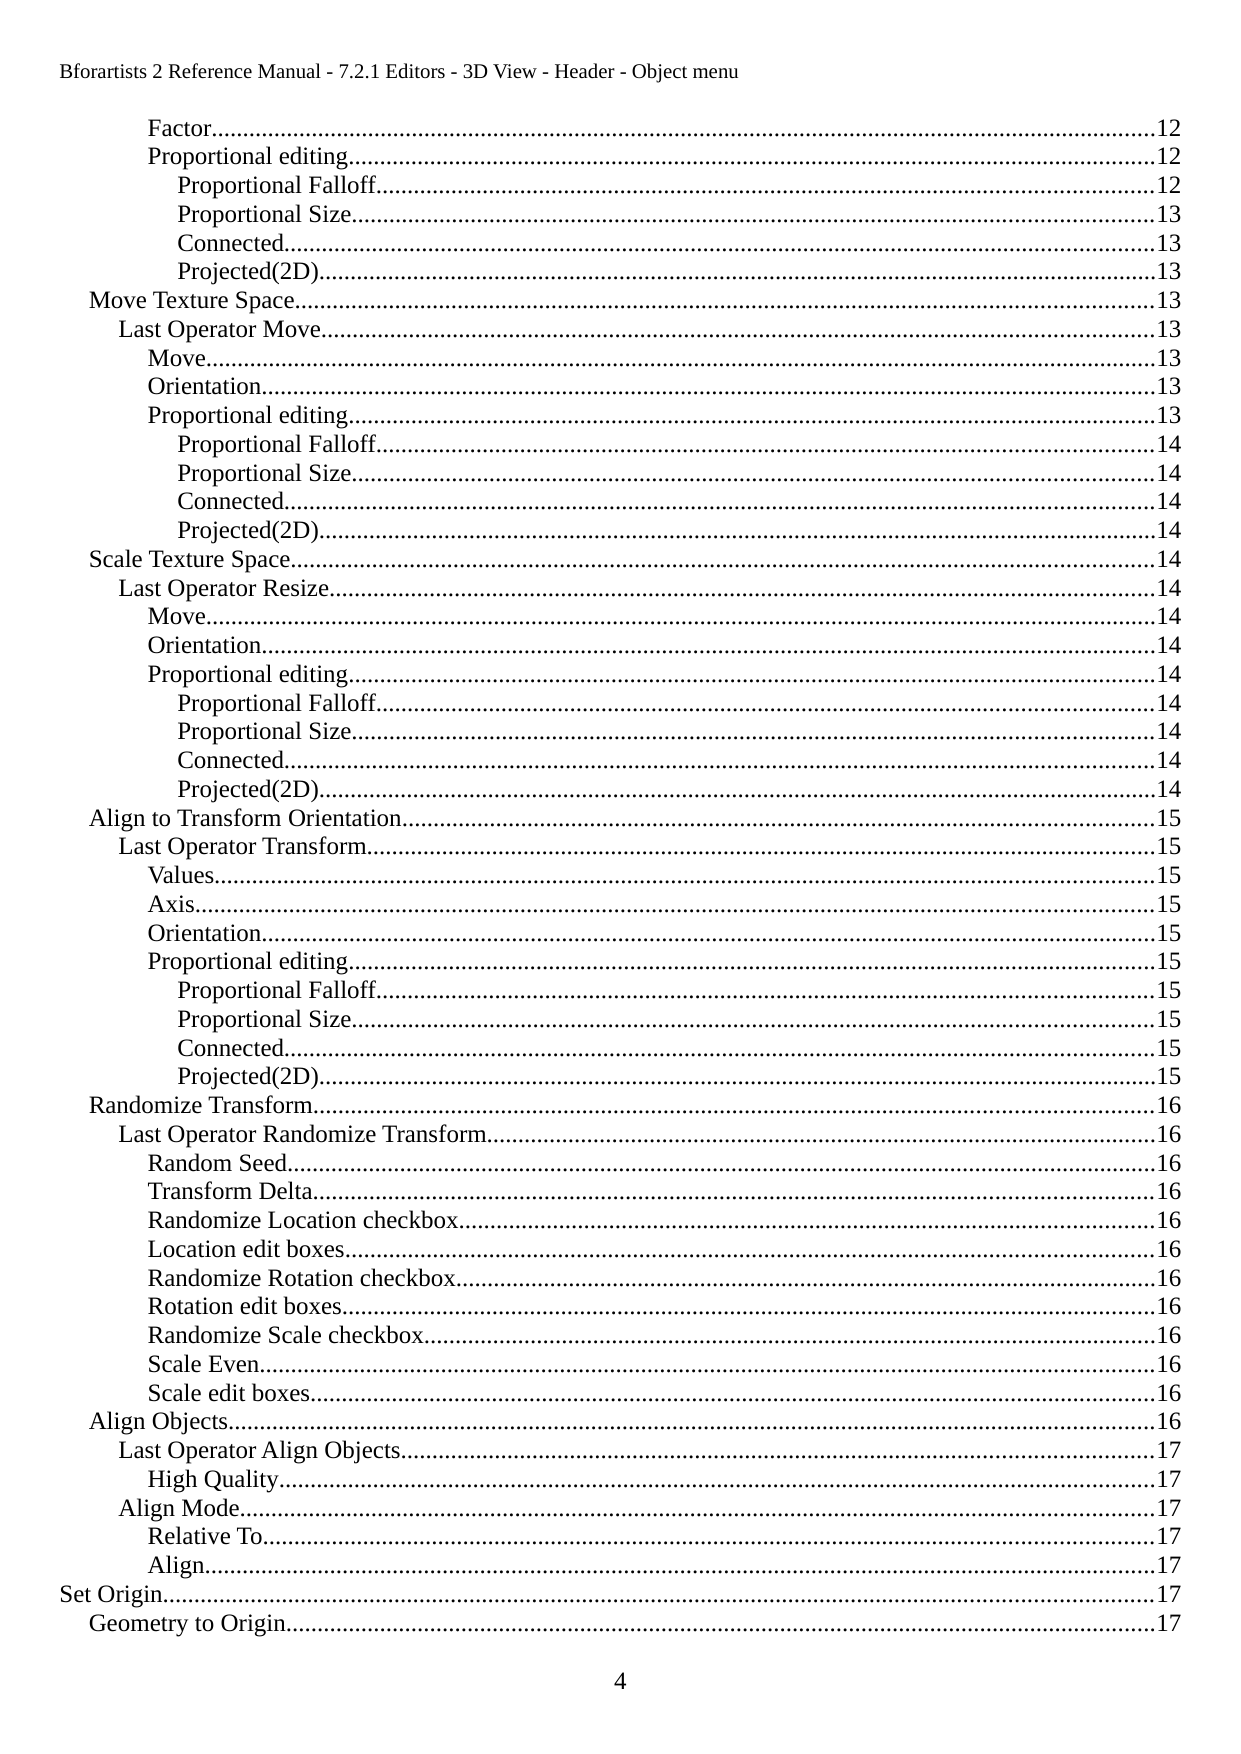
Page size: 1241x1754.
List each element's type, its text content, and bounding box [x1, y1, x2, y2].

text Relative To 17 [147, 1521, 1181, 1550]
text Last Operator Randomize Transform 16 [118, 1119, 1181, 1148]
text Geometry to Origin 17 [88, 1608, 1181, 1636]
text Scale Even 16 [147, 1349, 1181, 1378]
text Rotation edit boxes 16 [147, 1291, 1181, 1320]
text Align 17 [147, 1550, 1181, 1579]
text Last Operator Move 13 [118, 314, 1181, 343]
text Orientation 14 [147, 630, 1181, 659]
text Proportional Falloff 14 [177, 429, 1181, 458]
text Projected(2D) 14 [177, 515, 1181, 544]
text High Quality 17 [147, 1464, 1181, 1493]
text Connected 15 [177, 1033, 1181, 1061]
text Proportional Size 15 [177, 1004, 1181, 1033]
text Randomize Transform 16 [88, 1090, 1181, 1119]
text Projected(2D) 13 [177, 256, 1181, 285]
text Proportional Size 13 [177, 199, 1181, 228]
text Orientation 13 [147, 371, 1181, 400]
text Location edit boxes 16 [147, 1234, 1181, 1263]
text Connected 14 [177, 745, 1181, 774]
text Proportional Falloff 15 [177, 975, 1181, 1004]
text Last Operator Align Objects 17 [118, 1435, 1181, 1464]
text Set Origin 17 [59, 1579, 1181, 1608]
text Last Operator Resize 14 [118, 573, 1181, 601]
text Transform Delta 16 [147, 1176, 1181, 1205]
text Connected 13 [177, 228, 1181, 256]
text Move 14 [147, 601, 1181, 630]
text Proportional editing 15 [147, 946, 1181, 975]
text Proportional Falloff 14 [177, 688, 1181, 716]
text Last Operator Transform 15 [118, 831, 1181, 860]
text Values 15 [147, 860, 1181, 889]
text Connected 14 [177, 486, 1181, 515]
text Axis 15 [147, 889, 1181, 918]
text Randomize Scale checkbox 16 [147, 1320, 1181, 1349]
text Randomize Rotation checkbox 16 [147, 1263, 1181, 1291]
text Proportional Size 14 [177, 716, 1181, 745]
text Move Texture Space 13 [88, 285, 1181, 314]
text Scale Texture Space 14 [88, 544, 1181, 573]
text Orientation 15 [147, 918, 1181, 946]
text Proportional Size 14 [177, 458, 1181, 486]
text Proportional editing 14 [147, 659, 1181, 688]
text Factor 12 [147, 113, 1181, 141]
text Align to Transform Orientation 15 [88, 803, 1181, 831]
text Move 13 [147, 343, 1181, 371]
text Proportional editing 13 [147, 400, 1181, 429]
text Align Mode 17 [118, 1493, 1181, 1521]
text Randomize Location checkbox 16 [147, 1205, 1181, 1234]
text Projected(2D) 14 [177, 774, 1181, 803]
text Align Objects 16 [88, 1406, 1181, 1435]
text Projected(2D) 15 [177, 1061, 1181, 1090]
text Proportional editing 12 [147, 141, 1181, 170]
text Random Seed 16 [147, 1148, 1181, 1176]
text Scale edit boxes 16 [147, 1378, 1181, 1406]
text Proportional Falloff 12 [177, 170, 1181, 199]
